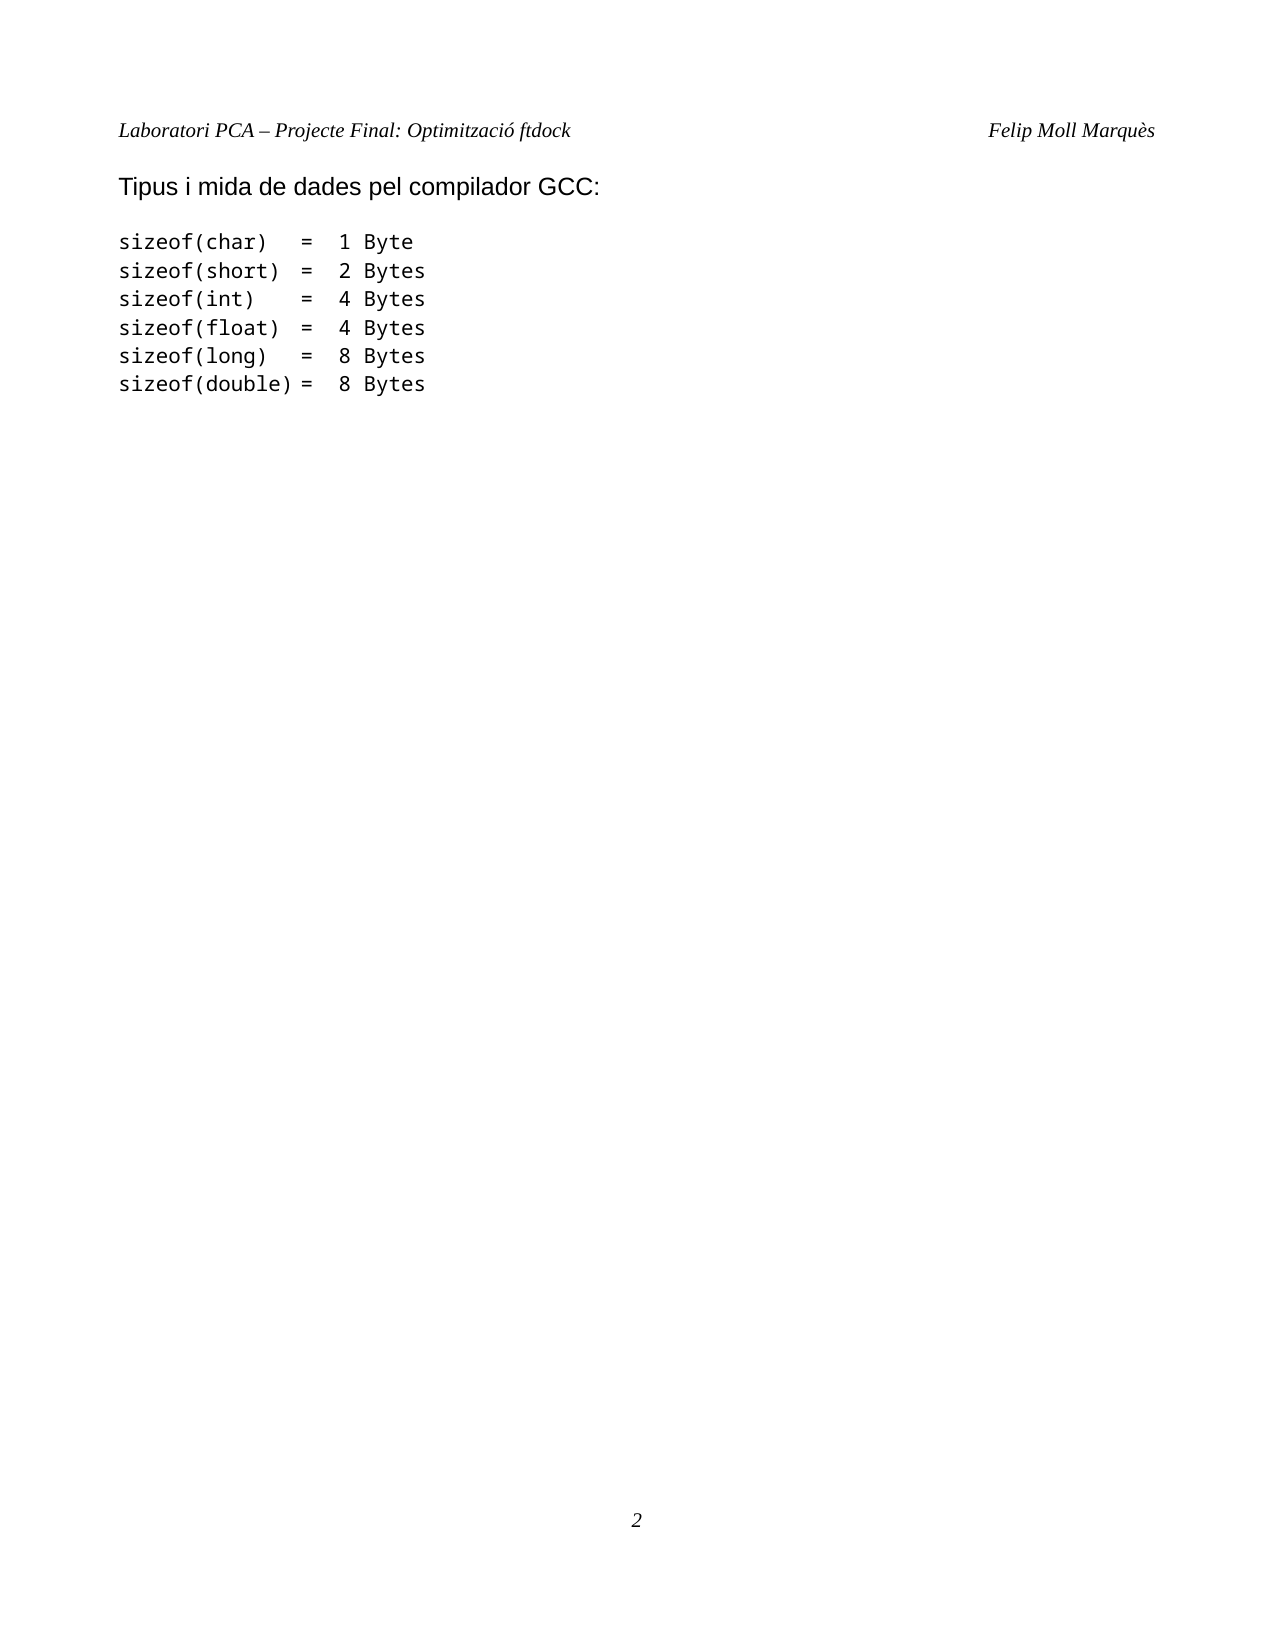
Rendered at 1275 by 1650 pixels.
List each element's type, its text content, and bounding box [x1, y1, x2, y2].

text sizeof(float) = 4 Bytes [118, 313, 1157, 341]
text Tipus i mida de dades pel compilador GCC: [118, 172, 1157, 200]
text sizeof(long) = 8 Bytes [118, 341, 1157, 369]
text sizeof(int) = 4 Bytes [118, 284, 1157, 313]
text sizeof(char) = 1 Byte [118, 227, 1157, 256]
text sizeof(double) = 8 Bytes [118, 369, 1157, 398]
text sizeof(short) = 2 Bytes [118, 256, 1157, 284]
